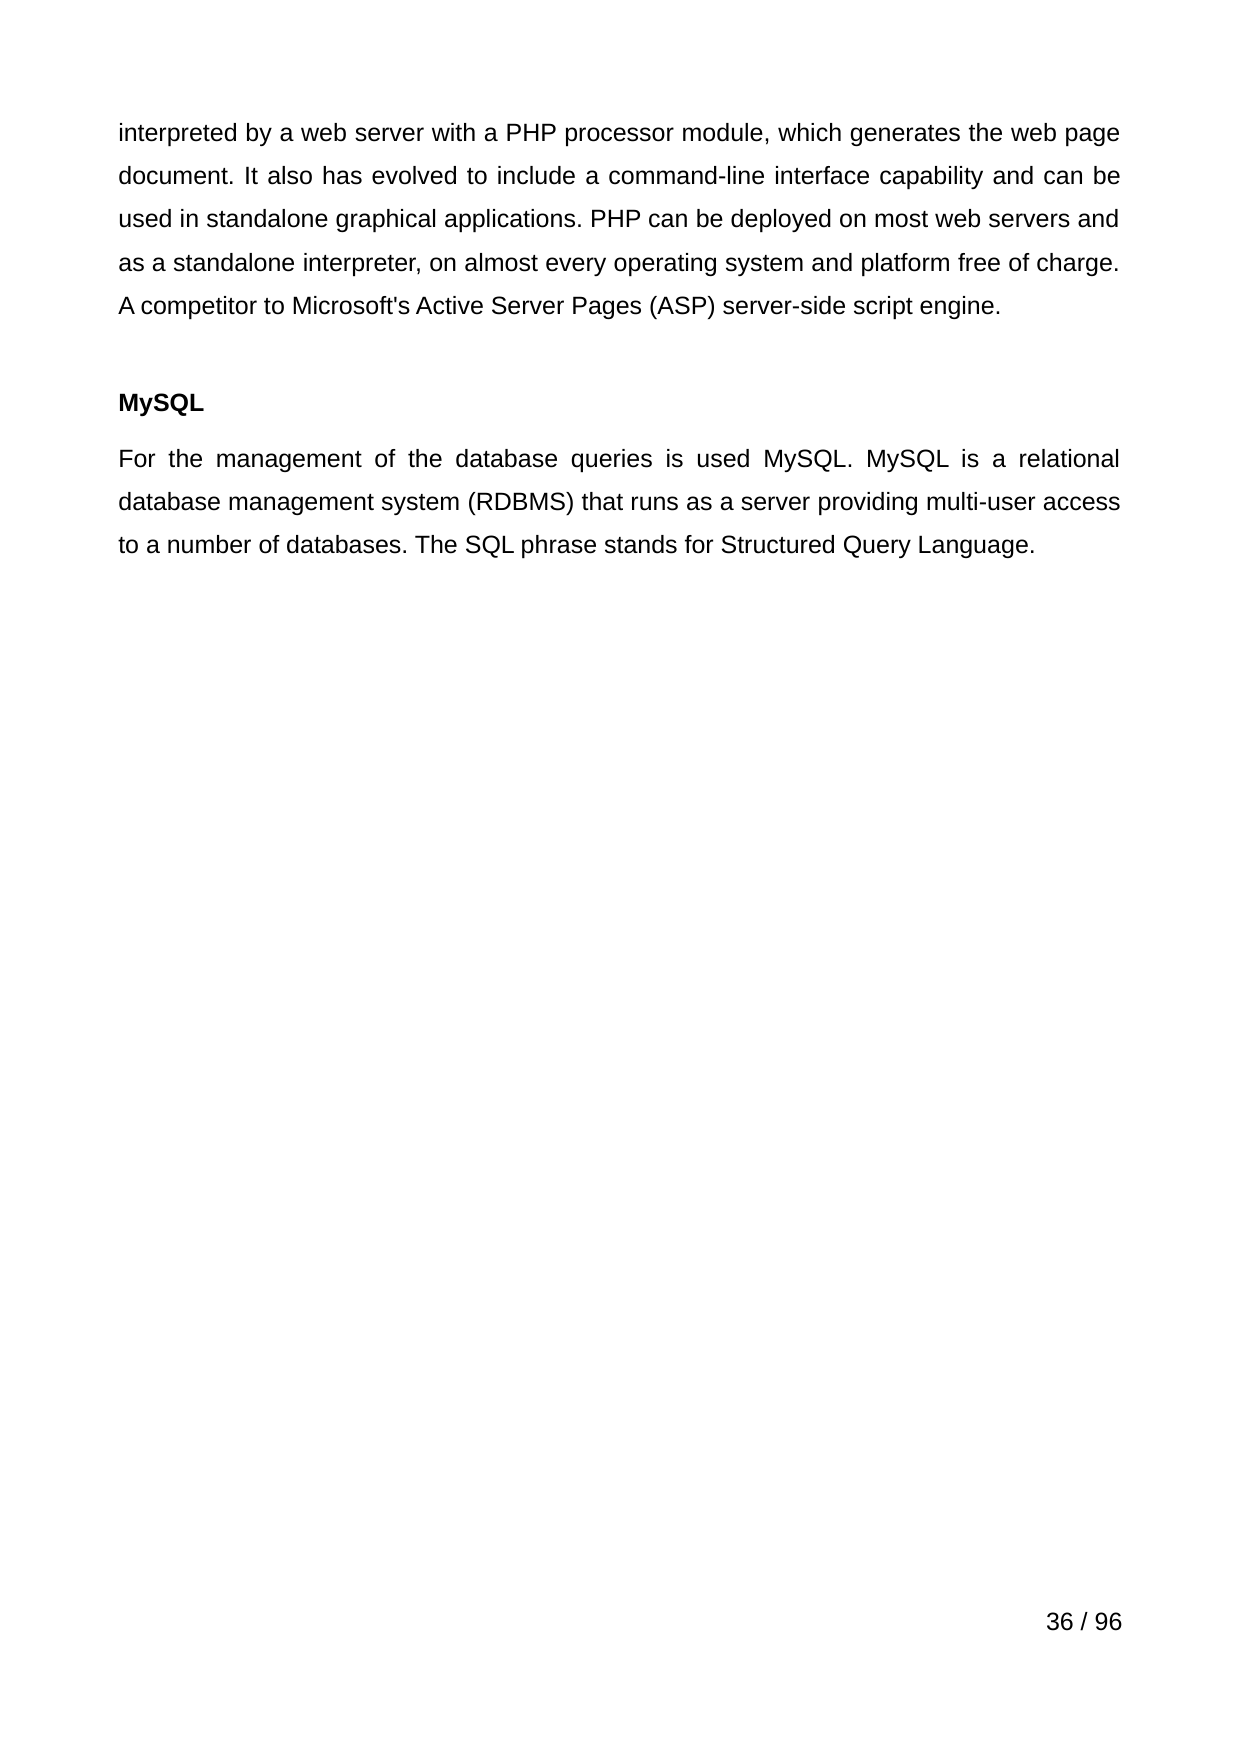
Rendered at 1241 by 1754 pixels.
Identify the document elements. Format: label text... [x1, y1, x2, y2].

text For the management of the database queries is used MySQL. MySQL is a relational database management system (RDBMS) that runs as a server providing multi-user access to a number of databases. The SQL phrase stands for Structured Query Language. [118, 444, 1122, 559]
text MySQL [118, 388, 1122, 417]
text interpreted by a web server with a PHP processor module, which generates the web page document. It also has evolved to include a command-line interface capability and can be used in standalone graphical applications. PHP can be deployed on most web servers and as a standalone interpreter, on almost every operating system and platform free of charge. A competitor to Microsoft's Active Server Pages (ASP) server-side script engine. [118, 118, 1122, 319]
